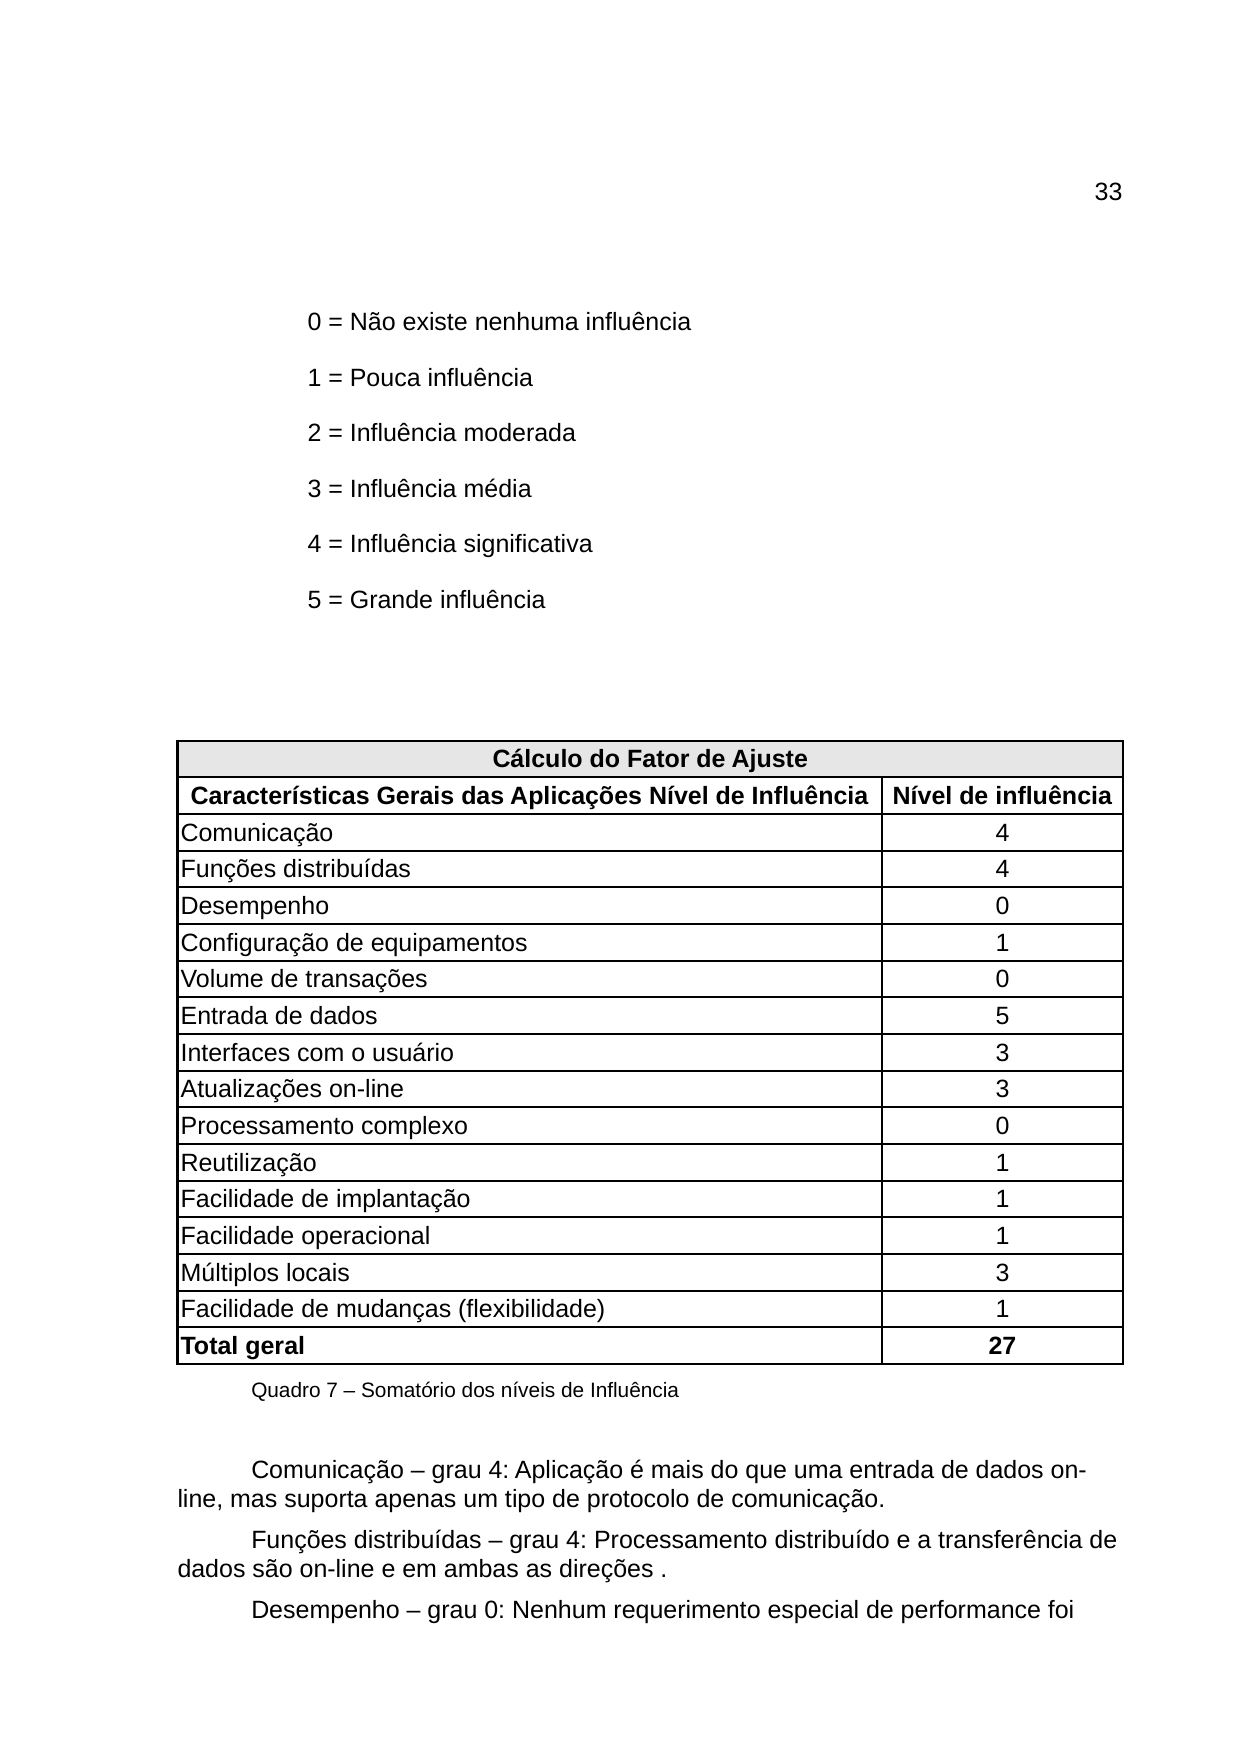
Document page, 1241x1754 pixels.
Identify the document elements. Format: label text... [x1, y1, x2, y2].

table_cell 1 [883, 1218, 1122, 1253]
table_cell Interfaces com o usuário [179, 1035, 881, 1069]
table_cell Entrada de dados [179, 998, 881, 1033]
table_cell Atualizações on-line [179, 1072, 881, 1106]
table_cell Comunicação [179, 815, 881, 849]
table_cell 5 [883, 998, 1122, 1033]
text Quadro 7 – Somatório dos níveis de Influência [177, 1377, 1122, 1401]
text 4 = Influência significativa [233, 529, 1122, 558]
table_cell 1 [883, 1292, 1122, 1326]
table_cell Configuração de equipamentos [179, 925, 881, 959]
table_cell 4 [883, 852, 1122, 886]
table_cell Características Gerais das Aplicações Nível de Influência [179, 778, 881, 813]
table_header Cálculo do Fator de Ajuste [179, 742, 1122, 776]
table_cell Facilidade de mudanças (flexibilidade) [179, 1292, 881, 1326]
table_cell 1 [883, 925, 1122, 959]
table_cell 1 [883, 1145, 1122, 1179]
table_cell Facilidade de implantação [179, 1182, 881, 1216]
text 0 = Não existe nenhuma influência [233, 307, 1122, 336]
text 1 = Pouca influência [233, 363, 1122, 391]
table_cell 4 [883, 815, 1122, 849]
table_cell Total geral [179, 1328, 881, 1363]
text Desempenho – grau 0: Nenhum requerimento especial de performance foi [177, 1595, 1122, 1624]
table_cell 1 [883, 1182, 1122, 1216]
table_cell Processamento complexo [179, 1108, 881, 1143]
text 5 = Grande influência [233, 585, 1122, 614]
text 2 = Influência moderada [233, 418, 1122, 447]
table_cell Nível de influência [883, 778, 1122, 813]
text Funções distribuídas – grau 4: Processamento distribuído e a transferência de dados são on-line e em ambas as direções . [177, 1525, 1122, 1583]
table_cell 3 [883, 1035, 1122, 1069]
table_cell 0 [883, 962, 1122, 996]
table_cell Facilidade operacional [179, 1218, 881, 1253]
table_cell 3 [883, 1072, 1122, 1106]
text 3 = Influência média [233, 474, 1122, 503]
table_cell Volume de transações [179, 962, 881, 996]
text Comunicação – grau 4: Aplicação é mais do que uma entrada de dados on-line, mas suporta apenas um tipo de protocolo de comunicação. [177, 1455, 1122, 1513]
table_cell 3 [883, 1255, 1122, 1289]
table_cell Reutilização [179, 1145, 881, 1179]
table_cell 27 [883, 1328, 1122, 1363]
table_cell 0 [883, 888, 1122, 923]
table_cell Múltiplos locais [179, 1255, 881, 1289]
table_cell Desempenho [179, 888, 881, 923]
table_cell Funções distribuídas [179, 852, 881, 886]
table_cell 0 [883, 1108, 1122, 1143]
